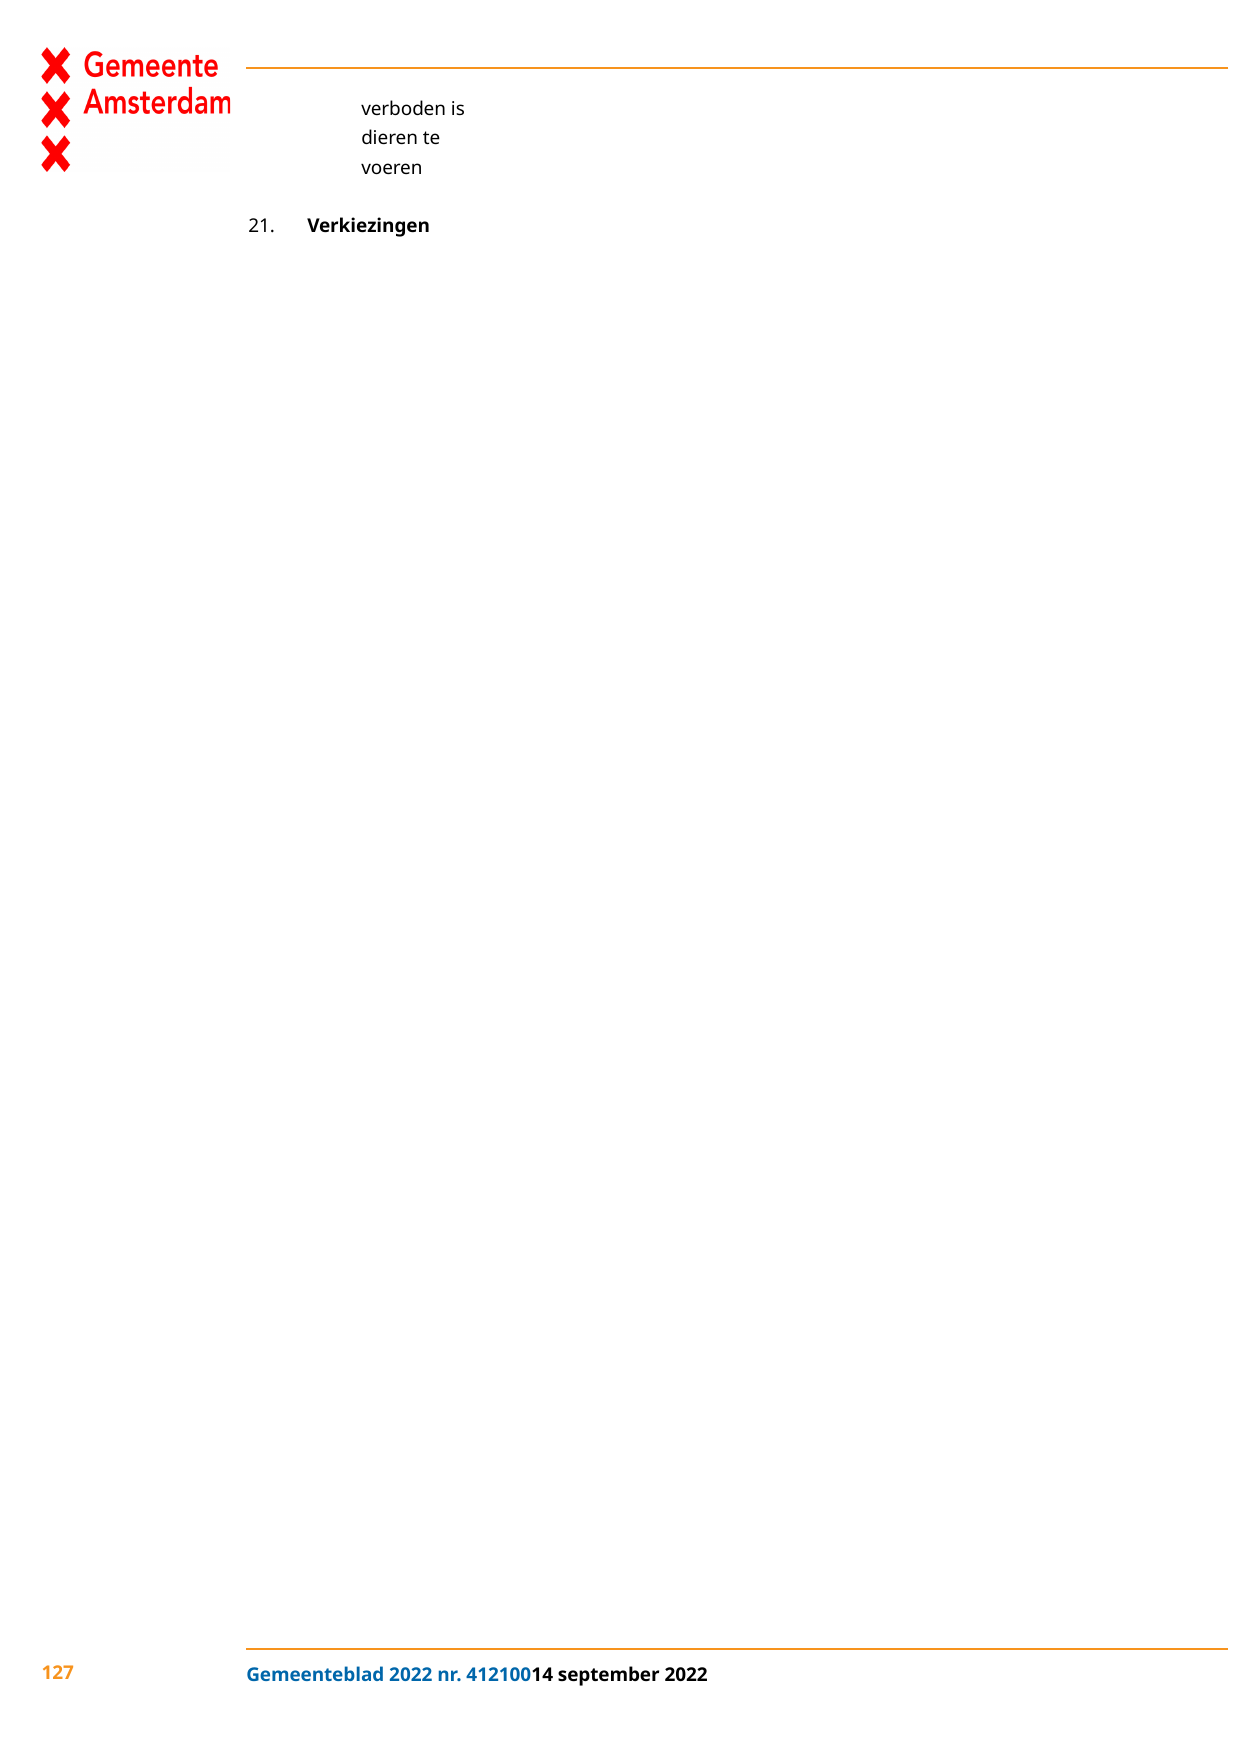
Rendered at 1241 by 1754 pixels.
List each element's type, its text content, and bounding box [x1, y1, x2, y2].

table_cell [474, 95, 587, 180]
table_cell [1039, 95, 1152, 180]
table_cell [813, 95, 926, 180]
table_cell verboden is dieren te voeren [361, 95, 474, 180]
table_cell [587, 95, 700, 180]
table_cell [700, 95, 813, 180]
table_cell [926, 95, 1038, 180]
table_cell [248, 95, 361, 180]
picture [41, 47, 231, 172]
list Verkiezingen [248, 212, 1152, 238]
